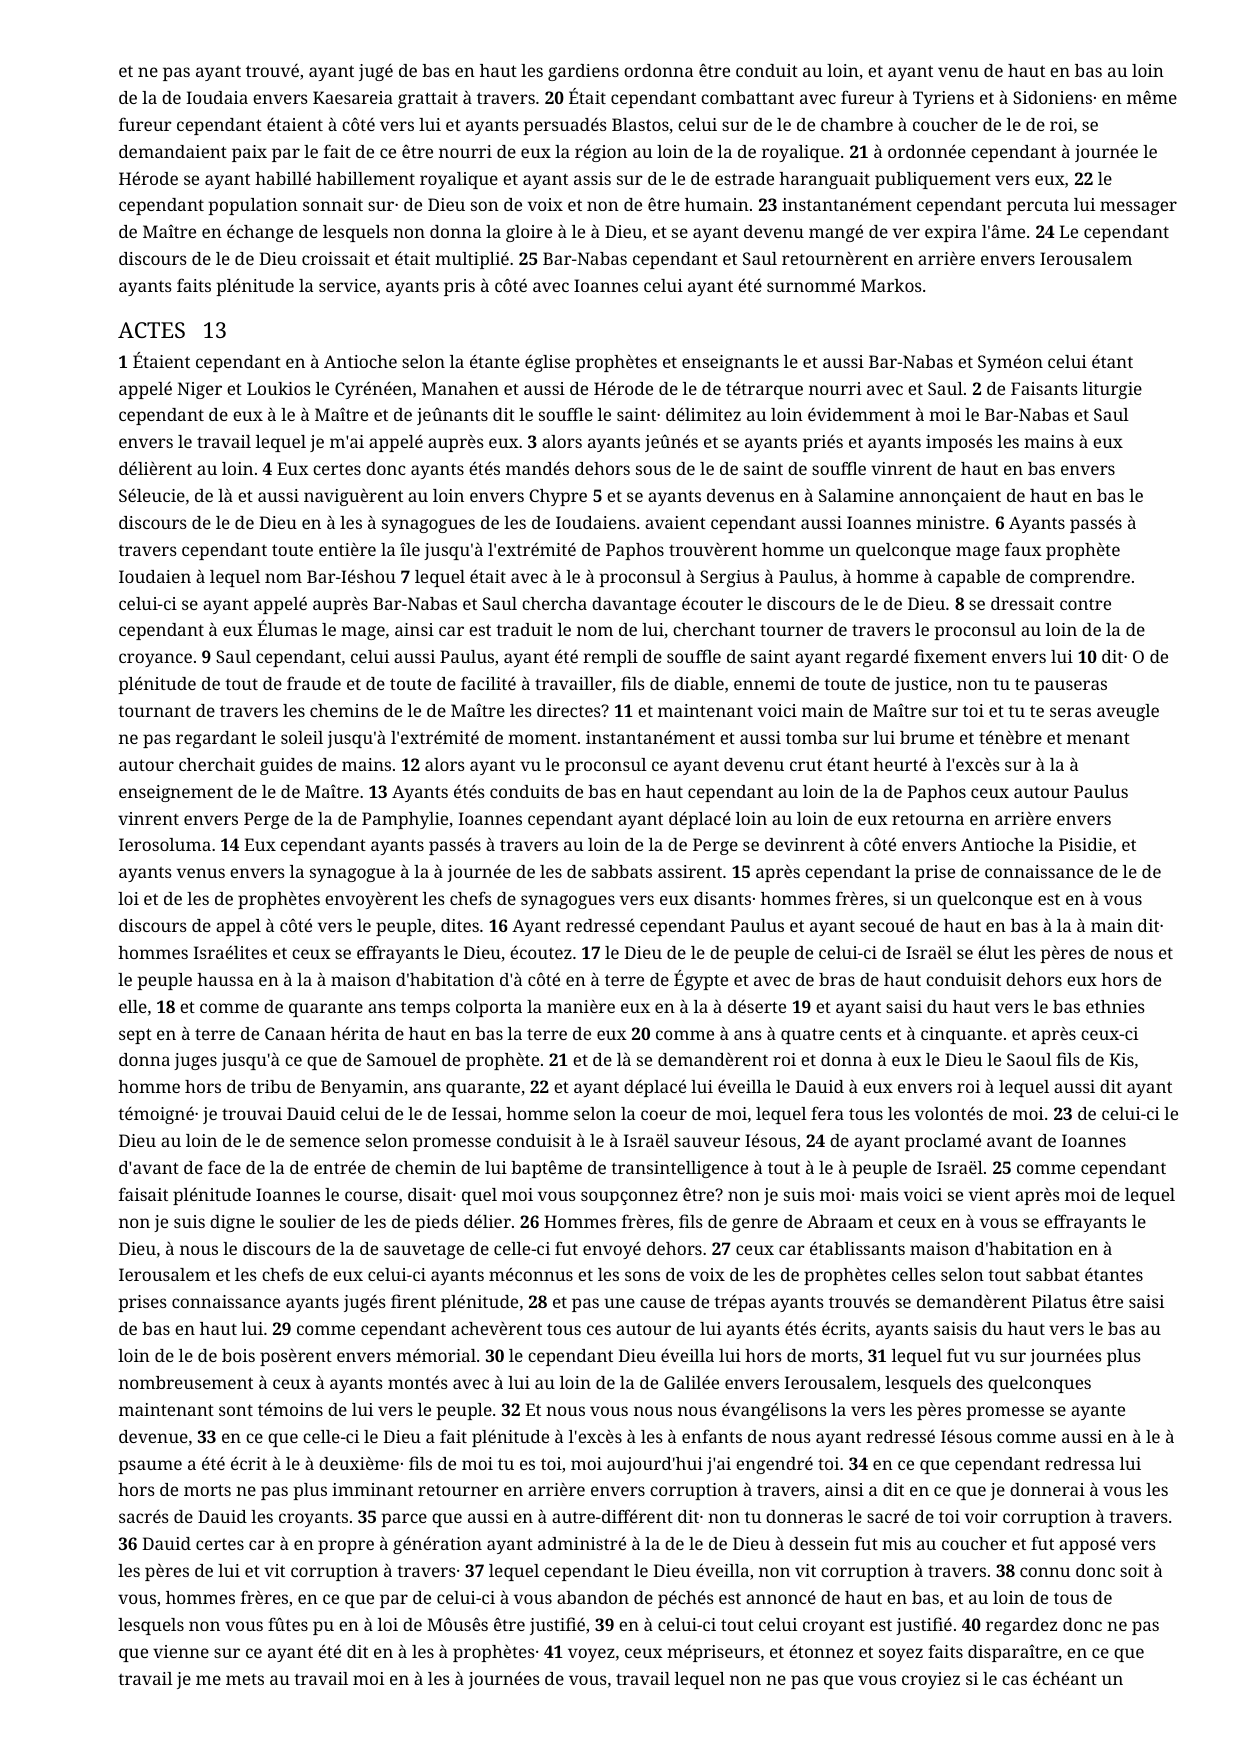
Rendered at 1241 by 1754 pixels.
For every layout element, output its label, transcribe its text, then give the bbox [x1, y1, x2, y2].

text 1 Étaient cependant en à Antioche selon la étante église prophètes et enseignants le et aussi Bar-Nabas et Syméon celui étant appelé Niger et Loukios le Cyrénéen, Manahen et aussi de Hérode de le de tétrarque nourri avec et Saul. 2 de Faisants liturgie cependant de eux à le à Maître et de jeûnants dit le souffle le saint· délimitez au loin évidemment à moi le Bar-Nabas et Saul envers le travail lequel je m'ai appelé auprès eux. 3 alors ayants jeûnés et se ayants priés et ayants imposés les mains à eux délièrent au loin. 4 Eux certes donc ayants étés mandés dehors sous de le de saint de souffle vinrent de haut en bas envers Séleucie, de là et aussi naviguèrent au loin envers Chypre 5 et se ayants devenus en à Salamine annonçaient de haut en bas le discours de le de Dieu en à les à synagogues de les de Ioudaiens. avaient cependant aussi Ioannes ministre. 6 Ayants passés à travers cependant toute entière la île jusqu'à l'extrémité de Paphos trouvèrent homme un quelconque mage faux prophète Ioudaien à lequel nom Bar-Iéshou 7 lequel était avec à le à proconsul à Sergius à Paulus, à homme à capable de comprendre. celui-ci se ayant appelé auprès Bar-Nabas et Saul chercha davantage écouter le discours de le de Dieu. 8 se dressait contre cependant à eux Élumas le mage, ainsi car est traduit le nom de lui, cherchant tourner de travers le proconsul au loin de la de croyance. 9 Saul cependant, celui aussi Paulus, ayant été rempli de souffle de saint ayant regardé fixement envers lui 10 dit· O de plénitude de tout de fraude et de toute de facilité à travailler, fils de diable, ennemi de toute de justice, non tu te pauseras tournant de travers les chemins de le de Maître les directes? 11 et maintenant voici main de Maître sur toi et tu te seras aveugle ne pas regardant le soleil jusqu'à l'extrémité de moment. instantanément et aussi tomba sur lui brume et ténèbre et menant autour cherchait guides de mains. 12 alors ayant vu le proconsul ce ayant devenu crut étant heurté à l'excès sur à la à enseignement de le de Maître. 13 Ayants étés conduits de bas en haut cependant au loin de la de Paphos ceux autour Paulus vinrent envers Perge de la de Pamphylie, Ioannes cependant ayant déplacé loin au loin de eux retourna en arrière envers Ierosoluma. 14 Eux cependant ayants passés à travers au loin de la de Perge se devinrent à côté envers Antioche la Pisidie, et ayants venus envers la synagogue à la à journée de les de sabbats assirent. 15 après cependant la prise de connaissance de le de loi et de les de prophètes envoyèrent les chefs de synagogues vers eux disants· hommes frères, si un quelconque est en à vous discours de appel à côté vers le peuple, dites. 16 Ayant redressé cependant Paulus et ayant secoué de haut en bas à la à main dit· hommes Israélites et ceux se effrayants le Dieu, écoutez. 17 le Dieu de le de peuple de celui-ci de Israël se élut les pères de nous et le peuple haussa en à la à maison d'habitation d'à côté en à terre de Égypte et avec de bras de haut conduisit dehors eux hors de elle, 18 et comme de quarante ans temps colporta la manière eux en à la à déserte 19 et ayant saisi du haut vers le bas ethnies sept en à terre de Canaan hérita de haut en bas la terre de eux 20 comme à ans à quatre cents et à cinquante. et après ceux-ci donna juges jusqu'à ce que de Samouel de prophète. 21 et de là se demandèrent roi et donna à eux le Dieu le Saoul fils de Kis, homme hors de tribu de Benyamin, ans quarante, 22 et ayant déplacé lui éveilla le Dauid à eux envers roi à lequel aussi dit ayant témoigné· je trouvai Dauid celui de le de Iessai, homme selon la coeur de moi, lequel fera tous les volontés de moi. 23 de celui-ci le Dieu au loin de le de semence selon promesse conduisit à le à Israël sauveur Iésous, 24 de ayant proclamé avant de Ioannes d'avant de face de la de entrée de chemin de lui baptême de transintelligence à tout à le à peuple de Israël. 25 comme cependant faisait plénitude Ioannes le course, disait· quel moi vous soupçonnez être? non je suis moi· mais voici se vient après moi de lequel non je suis digne le soulier de les de pieds délier. 26 Hommes frères, fils de genre de Abraam et ceux en à vous se effrayants le Dieu, à nous le discours de la de sauvetage de celle-ci fut envoyé dehors. 27 ceux car établissants maison d'habitation en à Ierousalem et les chefs de eux celui-ci ayants méconnus et les sons de voix de les de prophètes celles selon tout sabbat étantes prises connaissance ayants jugés firent plénitude, 28 et pas une cause de trépas ayants trouvés se demandèrent Pilatus être saisi de bas en haut lui. 29 comme cependant achevèrent tous ces autour de lui ayants étés écrits, ayants saisis du haut vers le bas au loin de le de bois posèrent envers mémorial. 30 le cependant Dieu éveilla lui hors de morts, 31 lequel fut vu sur journées plus nombreusement à ceux à ayants montés avec à lui au loin de la de Galilée envers Ierousalem, lesquels des quelconques maintenant sont témoins de lui vers le peuple. 32 Et nous vous nous nous évangélisons la vers les pères promesse se ayante devenue, 33 en ce que celle-ci le Dieu a fait plénitude à l'excès à les à enfants de nous ayant redressé Iésous comme aussi en à le à psaume a été écrit à le à deuxième· fils de moi tu es toi, moi aujourd'hui j'ai engendré toi. 34 en ce que cependant redressa lui hors de morts ne pas plus imminant retourner en arrière envers corruption à travers, ainsi a dit en ce que je donnerai à vous les sacrés de Dauid les croyants. 35 parce que aussi en à autre-différent dit· non tu donneras le sacré de toi voir corruption à travers. 36 Dauid certes car à en propre à génération ayant administré à la de le de Dieu à dessein fut mis au coucher et fut apposé vers les pères de lui et vit corruption à travers· 37 lequel cependant le Dieu éveilla, non vit corruption à travers. 38 connu donc soit à vous, hommes frères, en ce que par de celui-ci à vous abandon de péchés est annoncé de haut en bas, et au loin de tous de lesquels non vous fûtes pu en à loi de Môusês être justifié, 39 en à celui-ci tout celui croyant est justifié. 40 regardez donc ne pas que vienne sur ce ayant été dit en à les à prophètes· 41 voyez, ceux mépriseurs, et étonnez et soyez faits disparaître, en ce que travail je me mets au travail moi en à les à journées de vous, travail lequel non ne pas que vous croyiez si le cas échéant un [118, 350, 1181, 1690]
text ACTES 13 [118, 316, 1181, 345]
text et ne pas ayant trouvé, ayant jugé de bas en haut les gardiens ordonna être conduit au loin, et ayant venu de haut en bas au loin de la de Ioudaia envers Kaesareia grattait à travers. 20 Était cependant combattant avec fureur à Tyriens et à Sidoniens· en même fureur cependant étaient à côté vers lui et ayants persuadés Blastos, celui sur de le de chambre à coucher de le de roi, se demandaient paix par le fait de ce être nourri de eux la région au loin de la de royalique. 21 à ordonnée cependant à journée le Hérode se ayant habillé habillement royalique et ayant assis sur de le de estrade haranguait publiquement vers eux, 22 le cependant population sonnait sur· de Dieu son de voix et non de être humain. 23 instantanément cependant percuta lui messager de Maître en échange de lesquels non donna la gloire à le à Dieu, et se ayant devenu mangé de ver expira l'âme. 24 Le cependant discours de le de Dieu croissait et était multiplié. 25 Bar-Nabas cependant et Saul retournèrent en arrière envers Ierousalem ayants faits plénitude la service, ayants pris à côté avec Ioannes celui ayant été surnommé Markos. [118, 59, 1181, 297]
